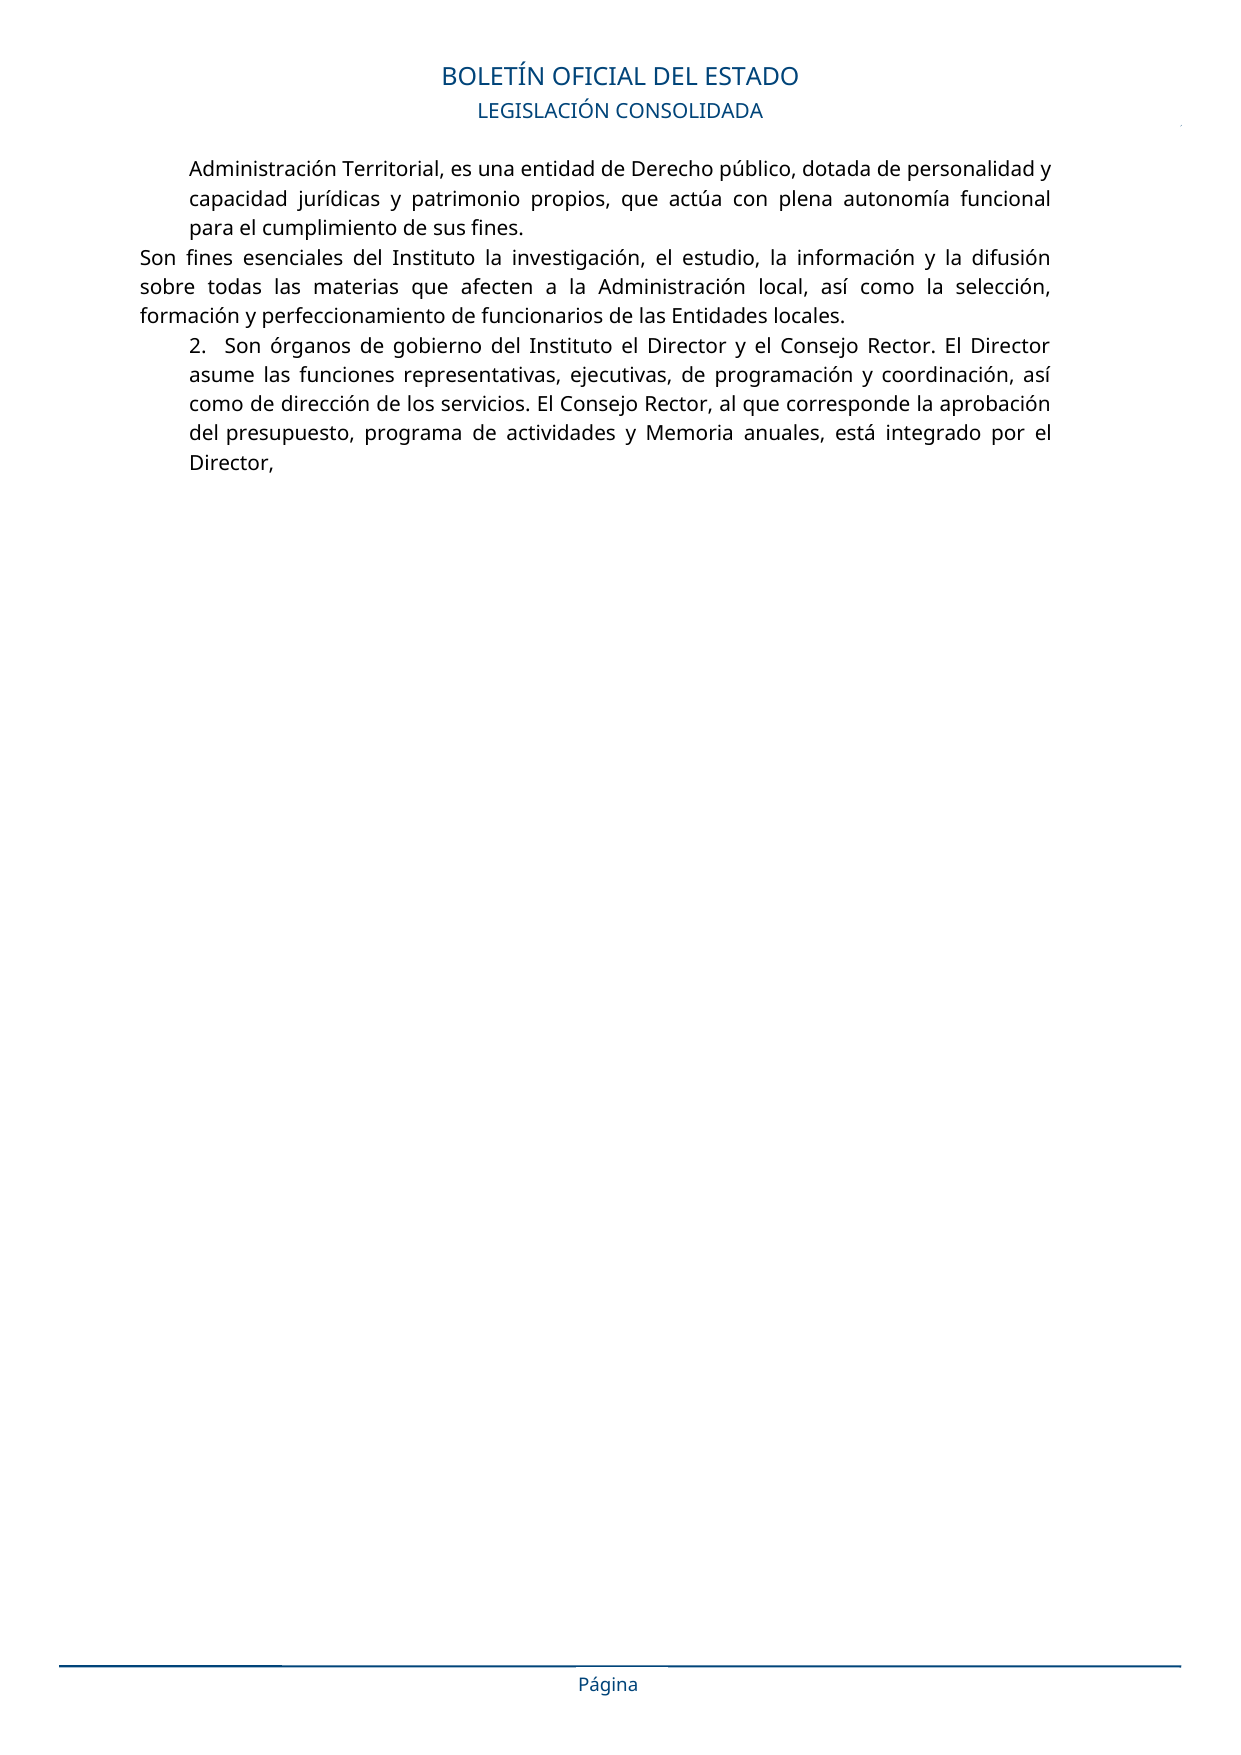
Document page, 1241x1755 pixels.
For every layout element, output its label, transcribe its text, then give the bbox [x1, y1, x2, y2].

list Son órganos de gobierno del Instituto el Director y el Consejo Rector. El Director asume las funciones representativas, ejecutivas, de programación y coordinación, así como de dirección de los servicios. El Consejo Rector, al que corresponde la aprobación del presupuesto, programa de actividades y Memoria anuales, está integrado por el Director, [153, 331, 1052, 476]
text Son fines esenciales del Instituto la investigación, el estudio, la información y la difusión sobre todas las materias que afecten a la Administración local, así como la selección, formación y perfeccionamiento de funcionarios de las Entidades locales. [139, 243, 1052, 330]
list Administración Territorial, es una entidad de Derecho público, dotada de personalidad y capacidad jurídicas y patrimonio propios, que actúa con plena autonomía funcional para el cumplimiento de sus fines. [153, 154, 1052, 241]
